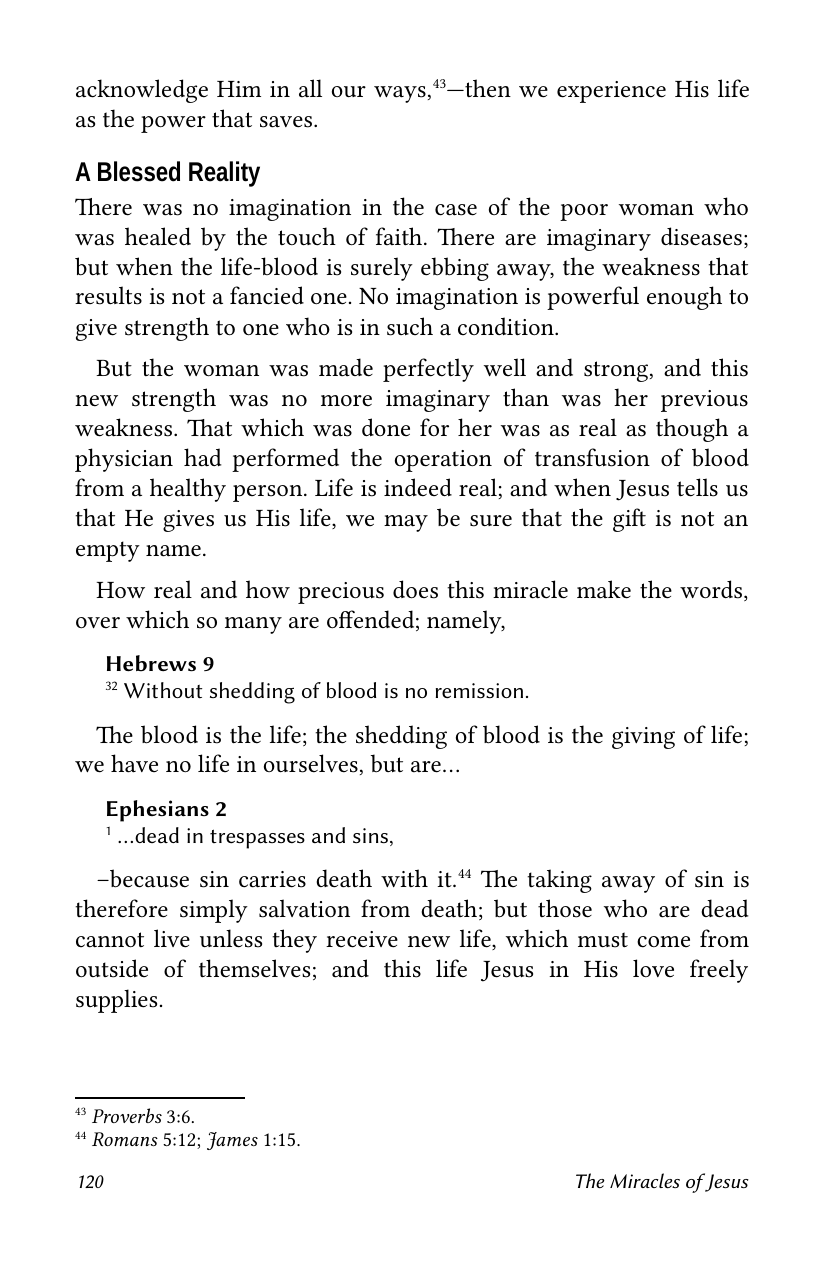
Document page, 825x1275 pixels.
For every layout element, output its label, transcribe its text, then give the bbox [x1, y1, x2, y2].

text 1 ...dead in trespasses and sins, [105, 823, 720, 849]
text But the woman was made perfectly well and strong, and this new strength was no more imaginary than was her previous weakness. That which was done for her was as real as though a physician had performed the operation of transfusion of blood from a healthy person. Life is indeed real; and when Jesus tells us that He gives us His life, we may be sure that the gift is not an empty name. [75, 354, 750, 562]
text Proverbs 3:6. [75, 1104, 750, 1128]
text –because sin carries death with it. The taking away of sin is therefore simply salvation from death; but those who are dead cannot live unless they receive new life, which must come from outside of themselves; and this life Jesus in His love freely supplies. [75, 865, 750, 1013]
text Ephesians 2 [105, 795, 750, 822]
text 32 Without shedding of blood is no remission. [105, 678, 720, 704]
text acknowledge Him in all our ways,—then we experience His life as the power that saves. [75, 75, 750, 133]
text Romans 5:12; James 1:15. [75, 1128, 750, 1152]
subtitle A Blessed Reality [75, 156, 750, 187]
text There was no imagination in the case of the poor woman who was healed by the touch of faith. There are imaginary diseases; but when the life-blood is surely ebbing away, the weakness that results is not a fancied one. No imagination is powerful enough to give strength to one who is in such a condition. [75, 193, 750, 341]
text The blood is the life; the shedding of blood is the giving of life; we have no life in ourselves, but are… [75, 721, 750, 779]
text How real and how precious does this miracle make the words, over which so many are offended; namely, [75, 576, 750, 634]
text Hebrews 9 [105, 651, 750, 677]
